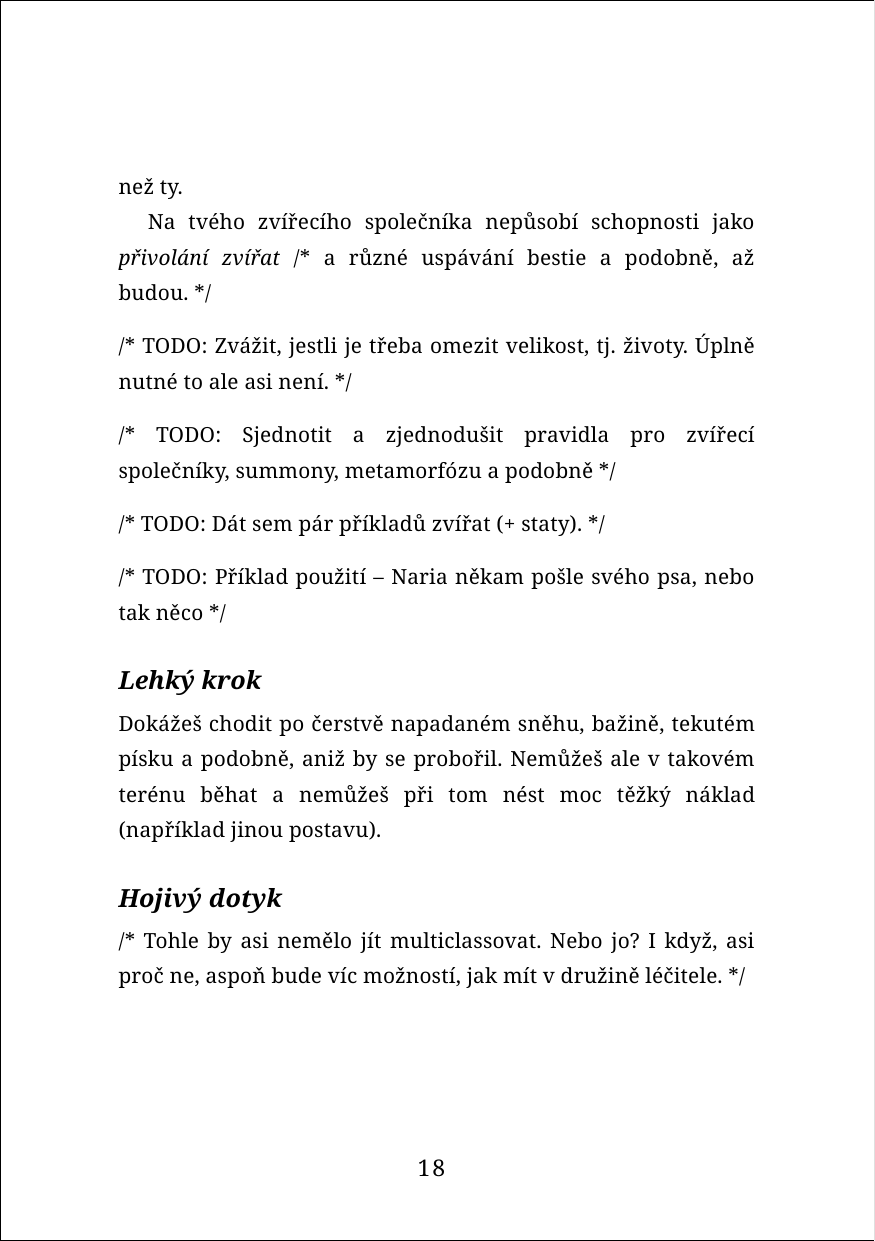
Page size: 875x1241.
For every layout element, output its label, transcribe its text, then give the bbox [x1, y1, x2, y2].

text /* TODO: Příklad použití – Naria někam pošle svého psa, nebo tak něco */ [118, 562, 756, 626]
text /* TODO: Dát sem pár příkladů zvířat (+ staty). */ [118, 509, 756, 537]
subtitle Lehký krok [118, 663, 756, 697]
text /* TODO: Sjednotit a zjednodušit pravidla pro zvířecí společníky, summony, metamorfózu a podobně */ [118, 420, 756, 484]
text /* Tohle by asi nemělo jít multiclassovat. Nebo jo? I když, asi proč ne, aspoň bude víc možností, jak mít v družině léčitele. */ [118, 926, 756, 990]
text Dokážeš chodit po čerstvě napadaném sněhu, bažině, tekutém písku a podobně, aniž by se probořil. Nemůžeš ale v takovém terénu běhat a nemůžeš při tom nést moc těžký náklad (například jinou postavu). [118, 709, 756, 844]
text /* TODO: Zvážit, jestli je třeba omezit velikost, tj. životy. Úplně nutné to ale asi není. */ [118, 332, 756, 396]
subtitle Hojivý dotyk [118, 880, 756, 914]
text než ty. Na tvého zvířecího společníka nepůsobí schopnosti jako přivolání zvířat /* a různé uspávání bestie a podobně, až budou. */ [118, 172, 756, 307]
